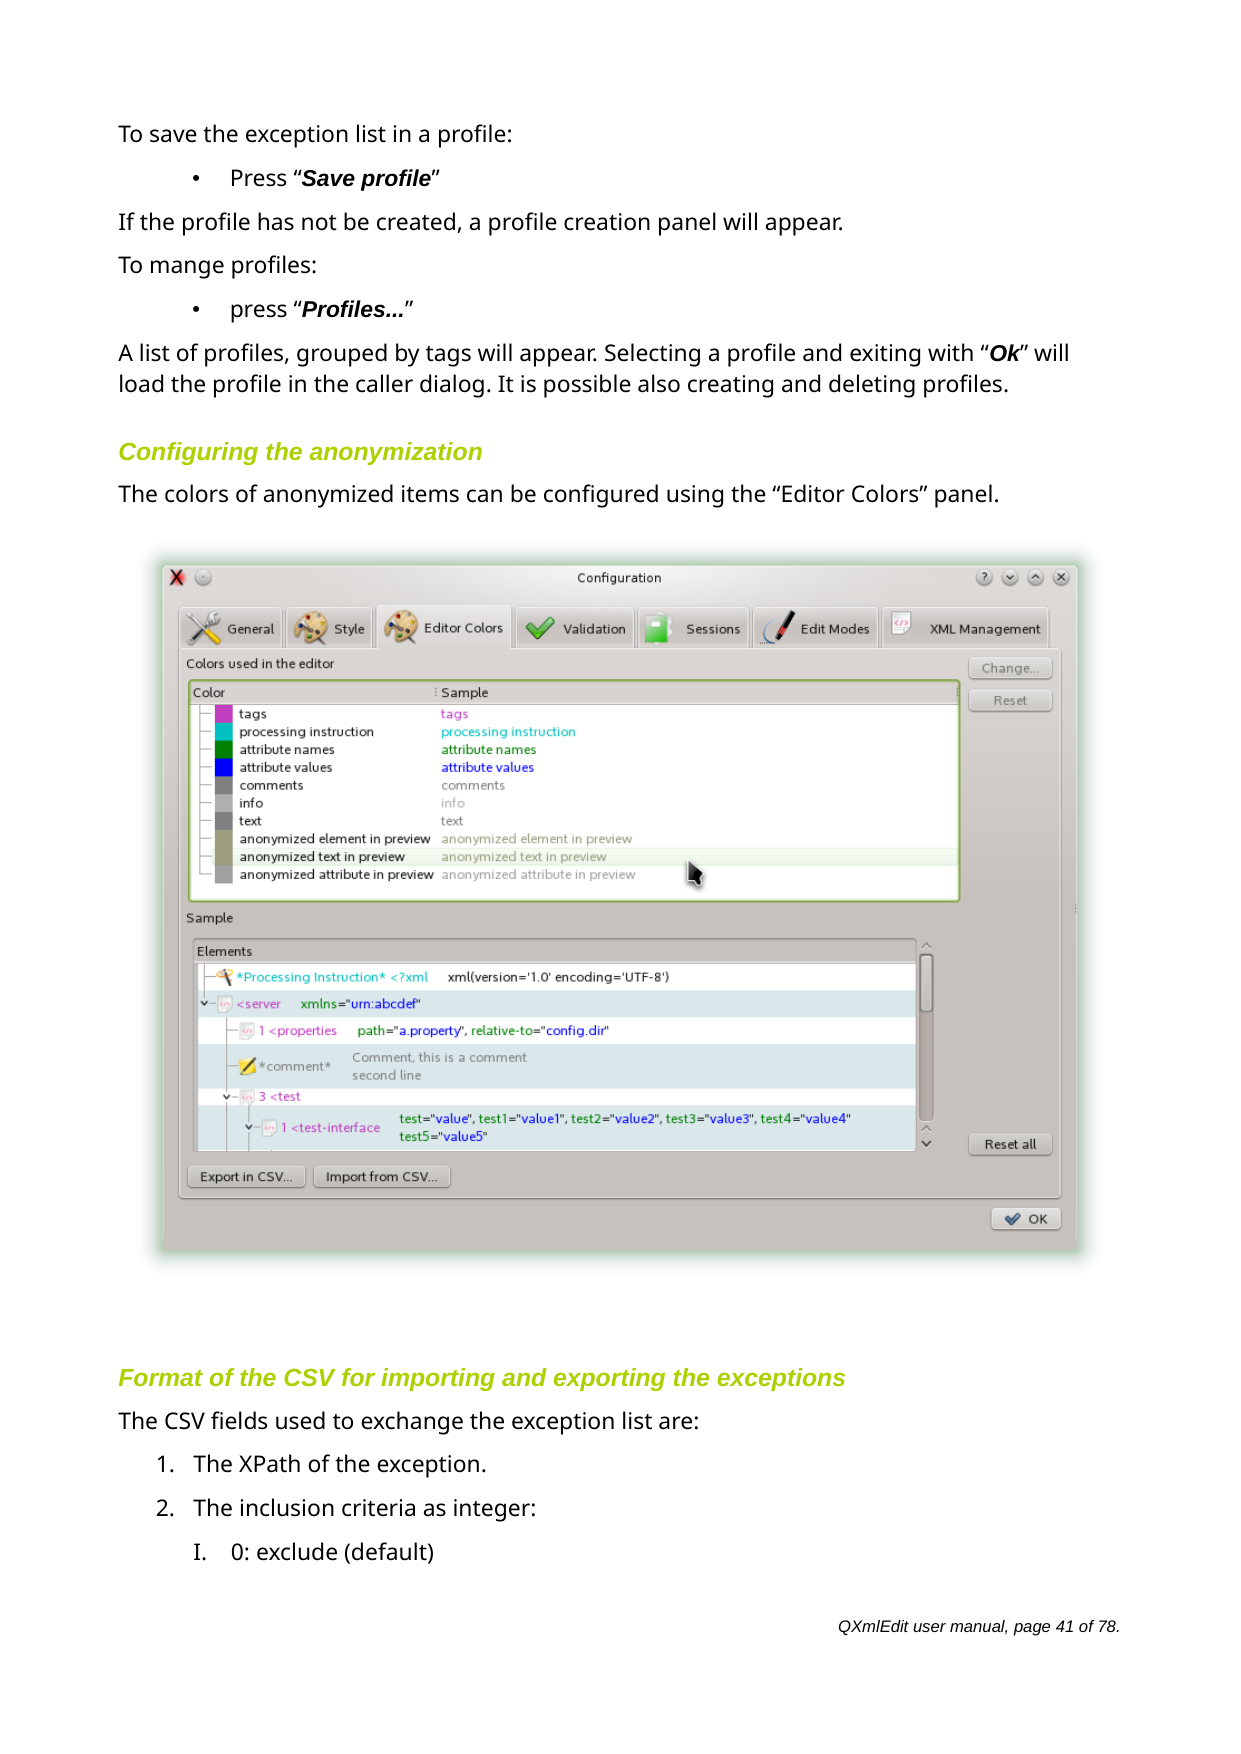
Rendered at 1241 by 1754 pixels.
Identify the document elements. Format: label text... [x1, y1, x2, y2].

list The XPath of the exception. [156, 1448, 1122, 1479]
text To mange profiles: [118, 249, 1122, 281]
text A list of profiles, grouped by tags will appear. Selecting a profile and exiting with “Ok” will load the profile in the caller dialog. It is possible also creating and deleting profiles. [118, 337, 1122, 399]
list press “Profiles...” [192, 293, 1122, 324]
list The inclusion criteria as integer: [156, 1492, 1122, 1523]
text The colors of anonymized items can be configured using the “Editor Colors” panel. [118, 478, 1122, 509]
text To save the exception list in a profile: [118, 118, 1122, 149]
picture [118, 521, 1122, 1295]
list Press “Save profile” [192, 162, 1122, 193]
list 0: exclude (default) [193, 1536, 1122, 1567]
text If the profile has not be created, a profile creation panel will appear. [118, 206, 1122, 237]
subtitle Configuring the anonymization [118, 437, 1122, 465]
text The CSV fields used to exchange the exception list are: [118, 1404, 1122, 1436]
subtitle Format of the CSV for importing and exporting the exceptions [118, 1363, 1122, 1392]
